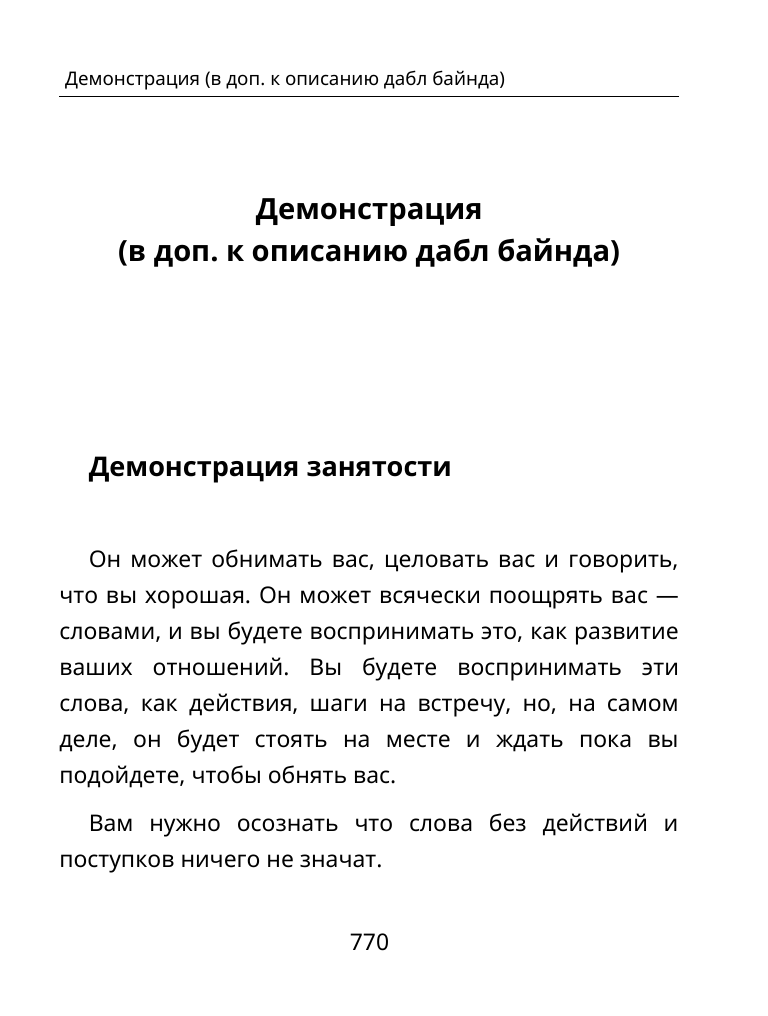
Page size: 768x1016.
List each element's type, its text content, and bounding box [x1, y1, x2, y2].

subtitle Демонстрация (в доп. к описанию дабл байнда) [59, 185, 679, 270]
text Он может обнимать вас, целовать вас и говорить, что вы хорошая. Он может всячески поощрять вас — словами, и вы будете воспринимать это, как развитие ваших отношений. Вы будете воспринимать эти слова, как действия, шаги на встречу, но, на самом деле, он будет стоять на месте и ждать пока вы подойдете, чтобы обнять вас. [59, 543, 679, 790]
text Вам нужно осознать что слова без действий и поступков ничего не значат. [59, 807, 679, 874]
subtitle Демонстрация занятости [59, 447, 679, 484]
